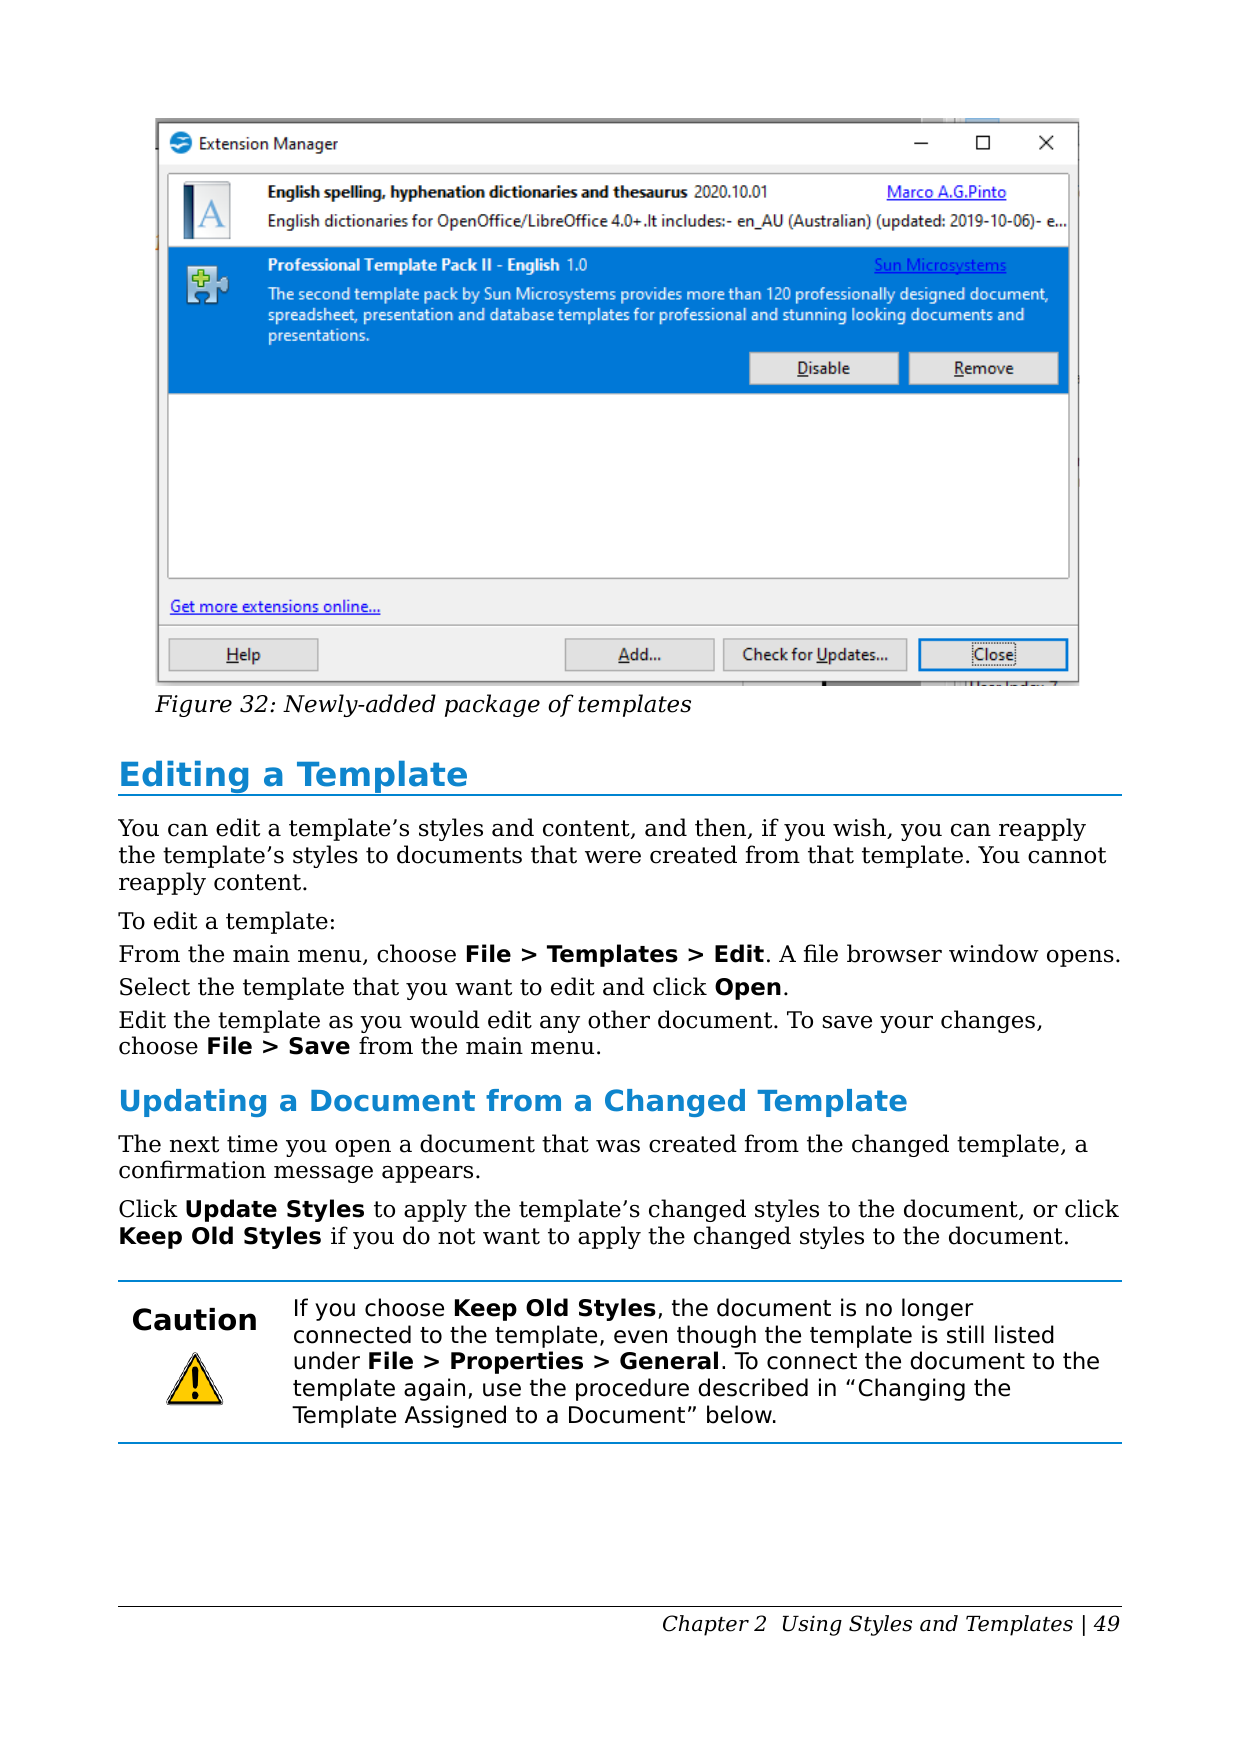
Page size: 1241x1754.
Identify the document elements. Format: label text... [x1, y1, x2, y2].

text Select the template that you want to edit and click Open. [118, 974, 1122, 1001]
text Edit the template as you would edit any other document. To save your changes, choose File > Save from the main menu. [118, 1007, 1122, 1060]
picture [155, 118, 1080, 686]
subtitle Updating a Document from a Changed Template [118, 1084, 1122, 1118]
text The next time you open a document that was created from the changed template, a confirmation message appears. [118, 1131, 1122, 1184]
table_header Caution [118, 1282, 271, 1442]
table_header If you choose Keep Old Styles, the document is no longer connected to the template, even though the template is still listed under File > Properties > General. To connect the document to the template again, use the procedure described in “Changing the Template Assigned to a Document” below. [271, 1282, 1122, 1442]
text You can edit a template’s styles and content, and then, if you wish, you can reapply the template’s styles to documents that were created from that template. You cannot reapply content. [118, 815, 1122, 895]
text Figure 32: Newly-added package of templates [155, 691, 1085, 718]
subtitle Editing a Template [118, 756, 1122, 794]
text Click Update Styles to apply the template’s changed styles to the document, or click Keep Old Styles if you do not want to apply the changed styles to the document. [118, 1197, 1122, 1250]
picture [162, 1348, 227, 1409]
text From the main menu, choose File > Templates > Edit. A file browser window opens. [118, 941, 1122, 968]
list To edit a template: [118, 908, 1122, 934]
